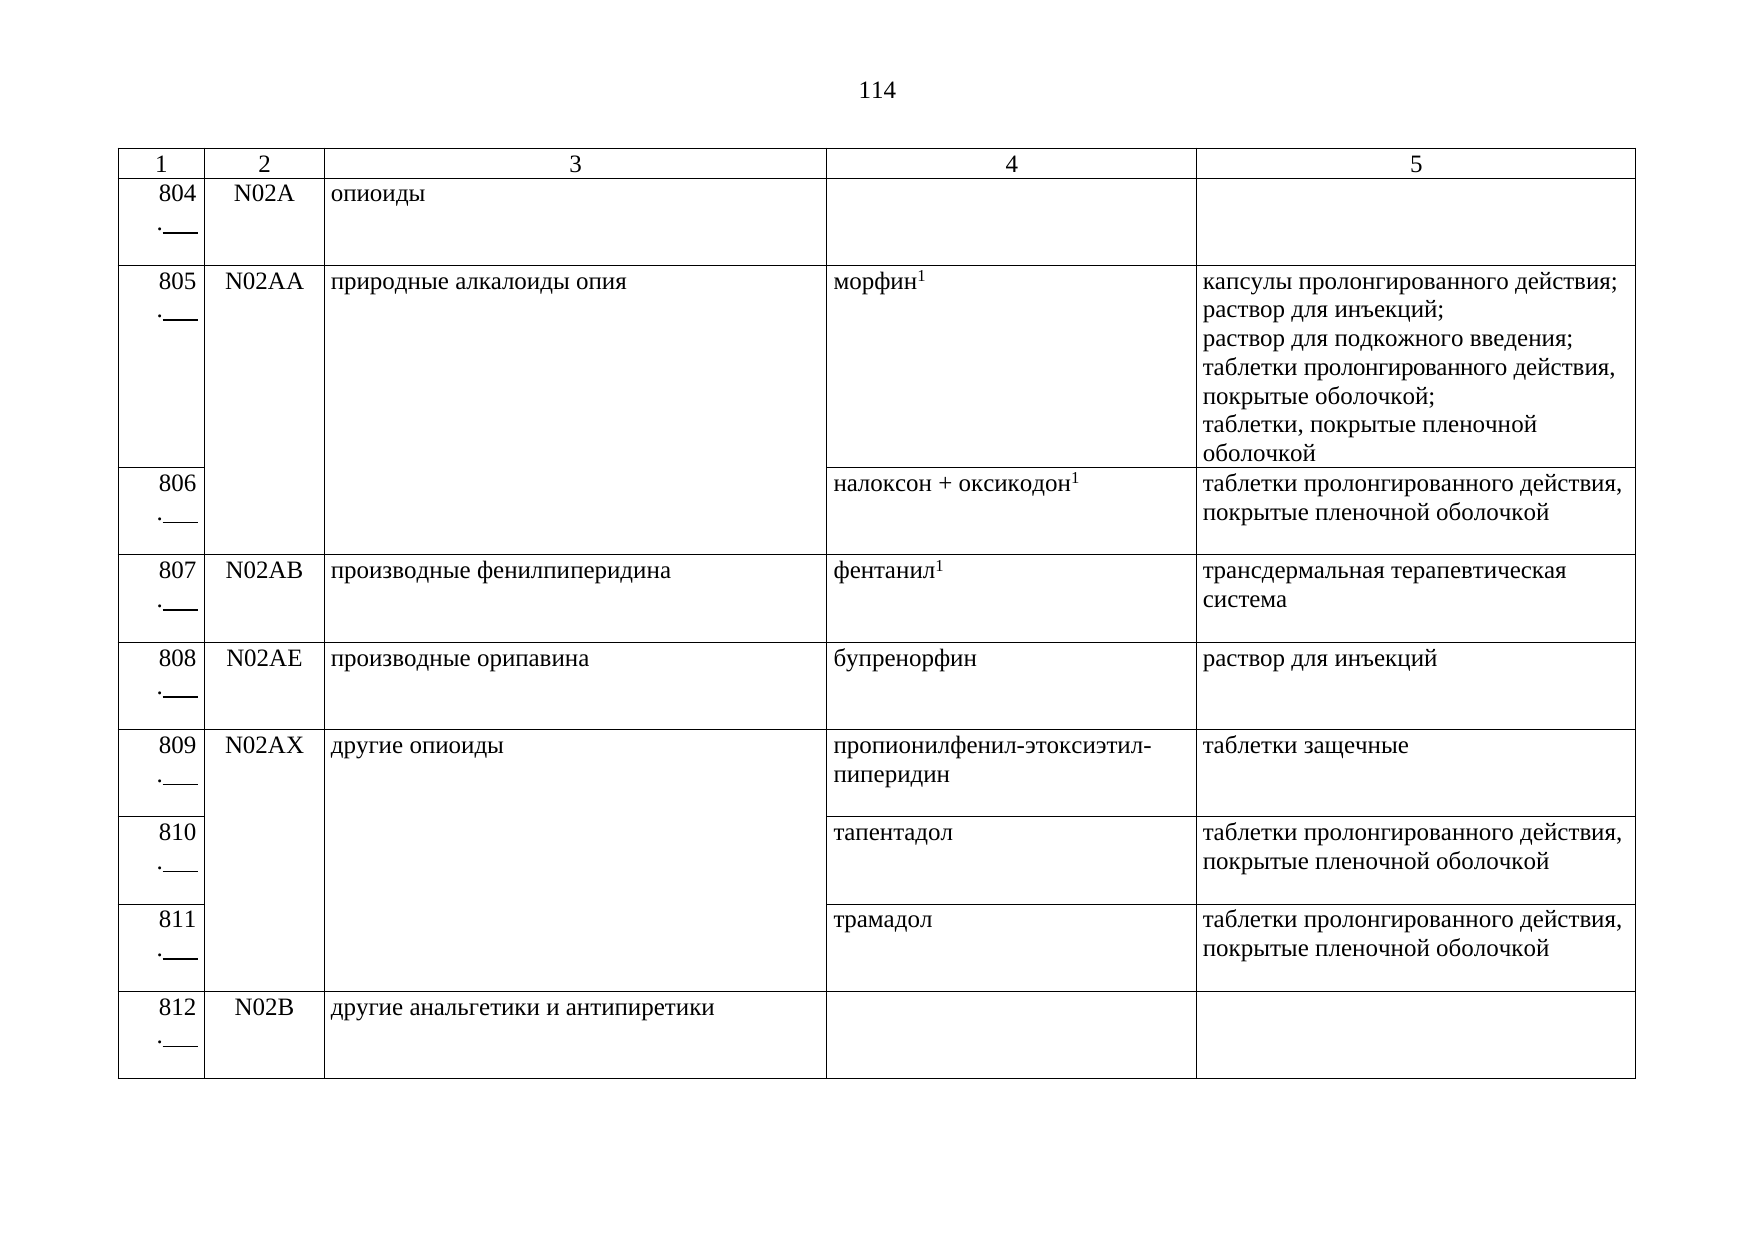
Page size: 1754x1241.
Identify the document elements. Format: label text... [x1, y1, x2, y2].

table_cell [827, 992, 1196, 1078]
table_cell [1197, 179, 1635, 265]
table_cell тапентадол [827, 817, 1196, 903]
table_cell [119, 992, 204, 1078]
table_header 4 [827, 149, 1196, 177]
table_cell раствор для инъекций [1197, 643, 1635, 729]
table_cell таблетки пролонгированного действия, покрытые пленочной оболочкой [1197, 817, 1635, 903]
table_cell производные фенилпиперидина [325, 555, 826, 642]
table_cell N02B [205, 992, 324, 1078]
table_cell таблетки защечные [1197, 730, 1635, 816]
table_cell [325, 467, 826, 554]
table_header 1 [119, 149, 204, 177]
table_cell N02AE [205, 643, 324, 729]
table_cell [827, 179, 1196, 265]
table_header 5 [1197, 149, 1635, 177]
table_cell N02AB [205, 555, 324, 642]
table_cell [119, 905, 204, 991]
table_cell пропионилфенил-этоксиэтил-пиперидин [827, 730, 1196, 816]
table_cell [205, 467, 324, 554]
table_cell капсулы пролонгированного действия; раствор для инъекций; раствор для подкожного введения; таблетки пролонгированного действия, покрытые оболочкой; таблетки, покрытые пленочной оболочкой [1197, 266, 1635, 467]
table_cell таблетки пролонгированного действия, покрытые пленочной оболочкой [1197, 905, 1635, 991]
table_cell [119, 266, 204, 467]
table_cell природные алкалоиды опия [325, 266, 826, 467]
table_cell фентанил1 [827, 555, 1196, 642]
table_cell N02A [205, 179, 324, 265]
table_cell бупренорфин [827, 643, 1196, 729]
table_header 2 [205, 149, 324, 177]
table_cell опиоиды [325, 179, 826, 265]
table_cell [119, 817, 204, 903]
table_cell трансдермальная терапевтическая система [1197, 555, 1635, 642]
table_cell другие анальгетики и антипиретики [325, 992, 826, 1078]
table_cell [119, 468, 204, 554]
table_cell таблетки пролонгированного действия, покрытые пленочной оболочкой [1197, 468, 1635, 554]
table_cell трамадол [827, 905, 1196, 991]
table_cell N02AA [205, 266, 324, 467]
table_cell [1197, 992, 1635, 1078]
table_cell [119, 555, 204, 642]
table_cell [119, 730, 204, 816]
table_cell [119, 643, 204, 729]
table_cell N02AX [205, 730, 324, 991]
table_cell производные орипавина [325, 643, 826, 729]
table_cell другие опиоиды [325, 730, 826, 991]
table_cell [119, 179, 204, 265]
table_cell налоксон + оксикодон1 [827, 468, 1196, 554]
table_cell морфин1 [827, 266, 1196, 467]
table_header 3 [325, 149, 826, 177]
